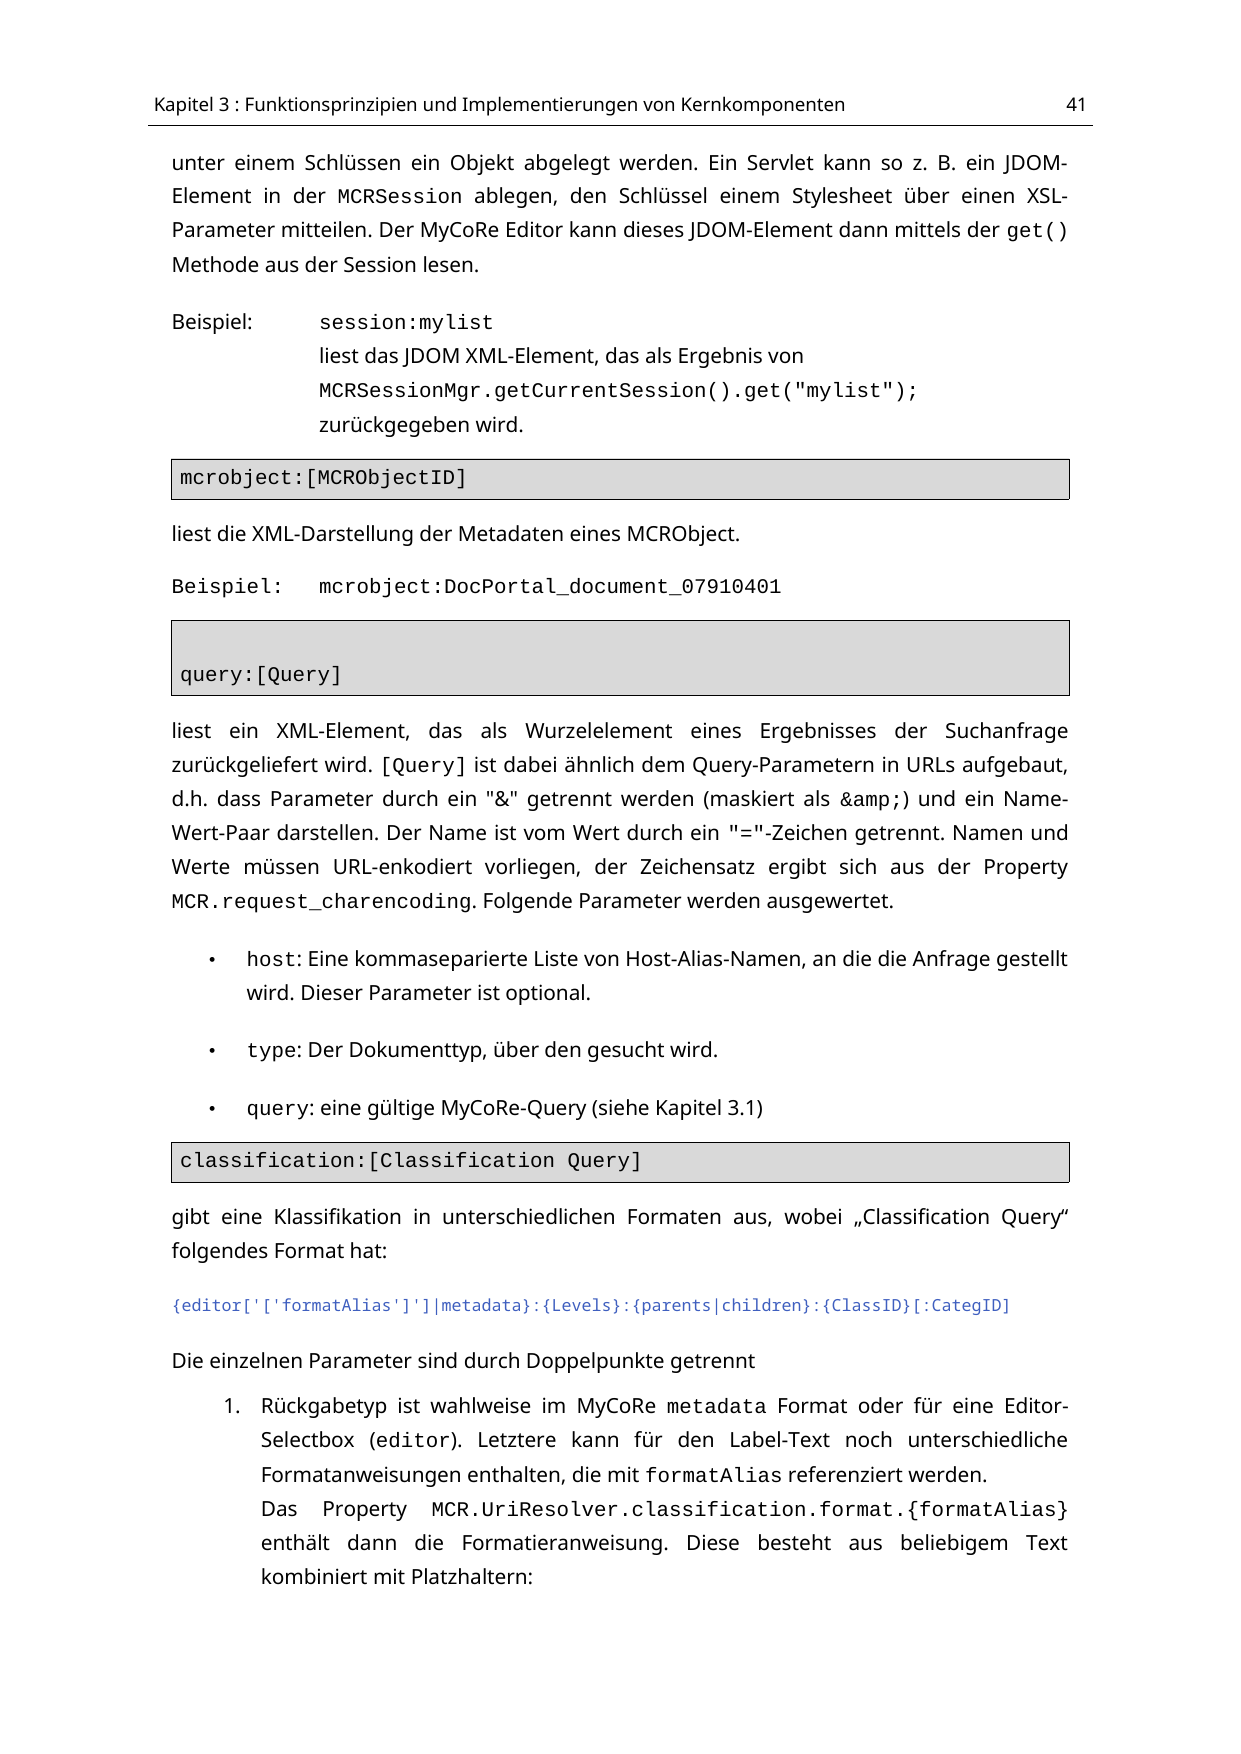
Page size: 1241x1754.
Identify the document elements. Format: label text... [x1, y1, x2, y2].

text liest ein XML-Element, das als Wurzelelement eines Ergebnisses der Suchanfrage zurückgeliefert wird. [Query] ist dabei ähnlich dem Query-Parametern in URLs aufgebaut, d.h. dass Parameter durch ein "&" getrennt werden (maskiert als &amp;) und ein Name-Wert-Paar darstellen. Der Name ist vom Wert durch ein "="-Zeichen getrennt. Namen und Werte müssen URL-enkodiert vorliegen, der Zeichensatz ergibt sich aus der Property MCR.request_charencoding. Folgende Parameter werden ausgewertet. [171, 716, 1069, 914]
text query:[Query] [172, 655, 1069, 695]
list type: Der Dokumenttyp, über den gesucht wird. [209, 1035, 1069, 1064]
text liest die XML-Darstellung der Metadaten eines MCRObject. [171, 519, 1069, 547]
text Beispiel: mcrobject:DocPortal_document_07910401 [171, 576, 1069, 600]
list query: eine gültige MyCoRe-Query (siehe Kapitel 3.1) [209, 1093, 1069, 1122]
text {editor['['formatAlias']']|metadata}:{Levels}:{parents|children}:{ClassID}[:CategID] [171, 1294, 1069, 1317]
list Rückgabetyp ist wahlweise im MyCoRe metadata Format oder für eine Editor-Selectbox (editor). Letztere kann für den Label-Text noch unterschiedliche Formatanweisungen enthalten, die mit formatAlias referenziert werden. Das Property MCR.UriResolver.classification.format.{formatAlias} enthält dann die Formatieranweisung. Diese besteht aus beliebigem Text kombiniert mit Platzhaltern: [185, 1391, 1069, 1590]
text mcrobject:[MCRObjectID] [172, 460, 1069, 499]
text Die einzelnen Parameter sind durch Doppelpunkte getrennt [171, 1346, 1069, 1374]
text Beispiel: session:mylist liest das JDOM XML-Element, das als Ergebnis von MCRSessionMgr.getCurrentSession().get("mylist"); zurückgegeben wird. [171, 307, 1069, 438]
list host: Eine kommaseparierte Liste von Host-Alias-Namen, an die die Anfrage gestellt wird. Dieser Parameter ist optional. [209, 944, 1069, 1006]
text unter einem Schlüssen ein Objekt abgelegt werden. Ein Servlet kann so z. B. ein JDOM-Element in der MCRSession ablegen, den Schlüssel einem Stylesheet über einen XSL-Parameter mitteilen. Der MyCoRe Editor kann dieses JDOM-Element dann mittels der get() Methode aus der Session lesen. [171, 148, 1069, 278]
text gibt eine Klassifikation in unterschiedlichen Formaten aus, wobei „Classification Query“ folgendes Format hat: [171, 1202, 1069, 1264]
text classification:[Classification Query] [172, 1143, 1069, 1182]
